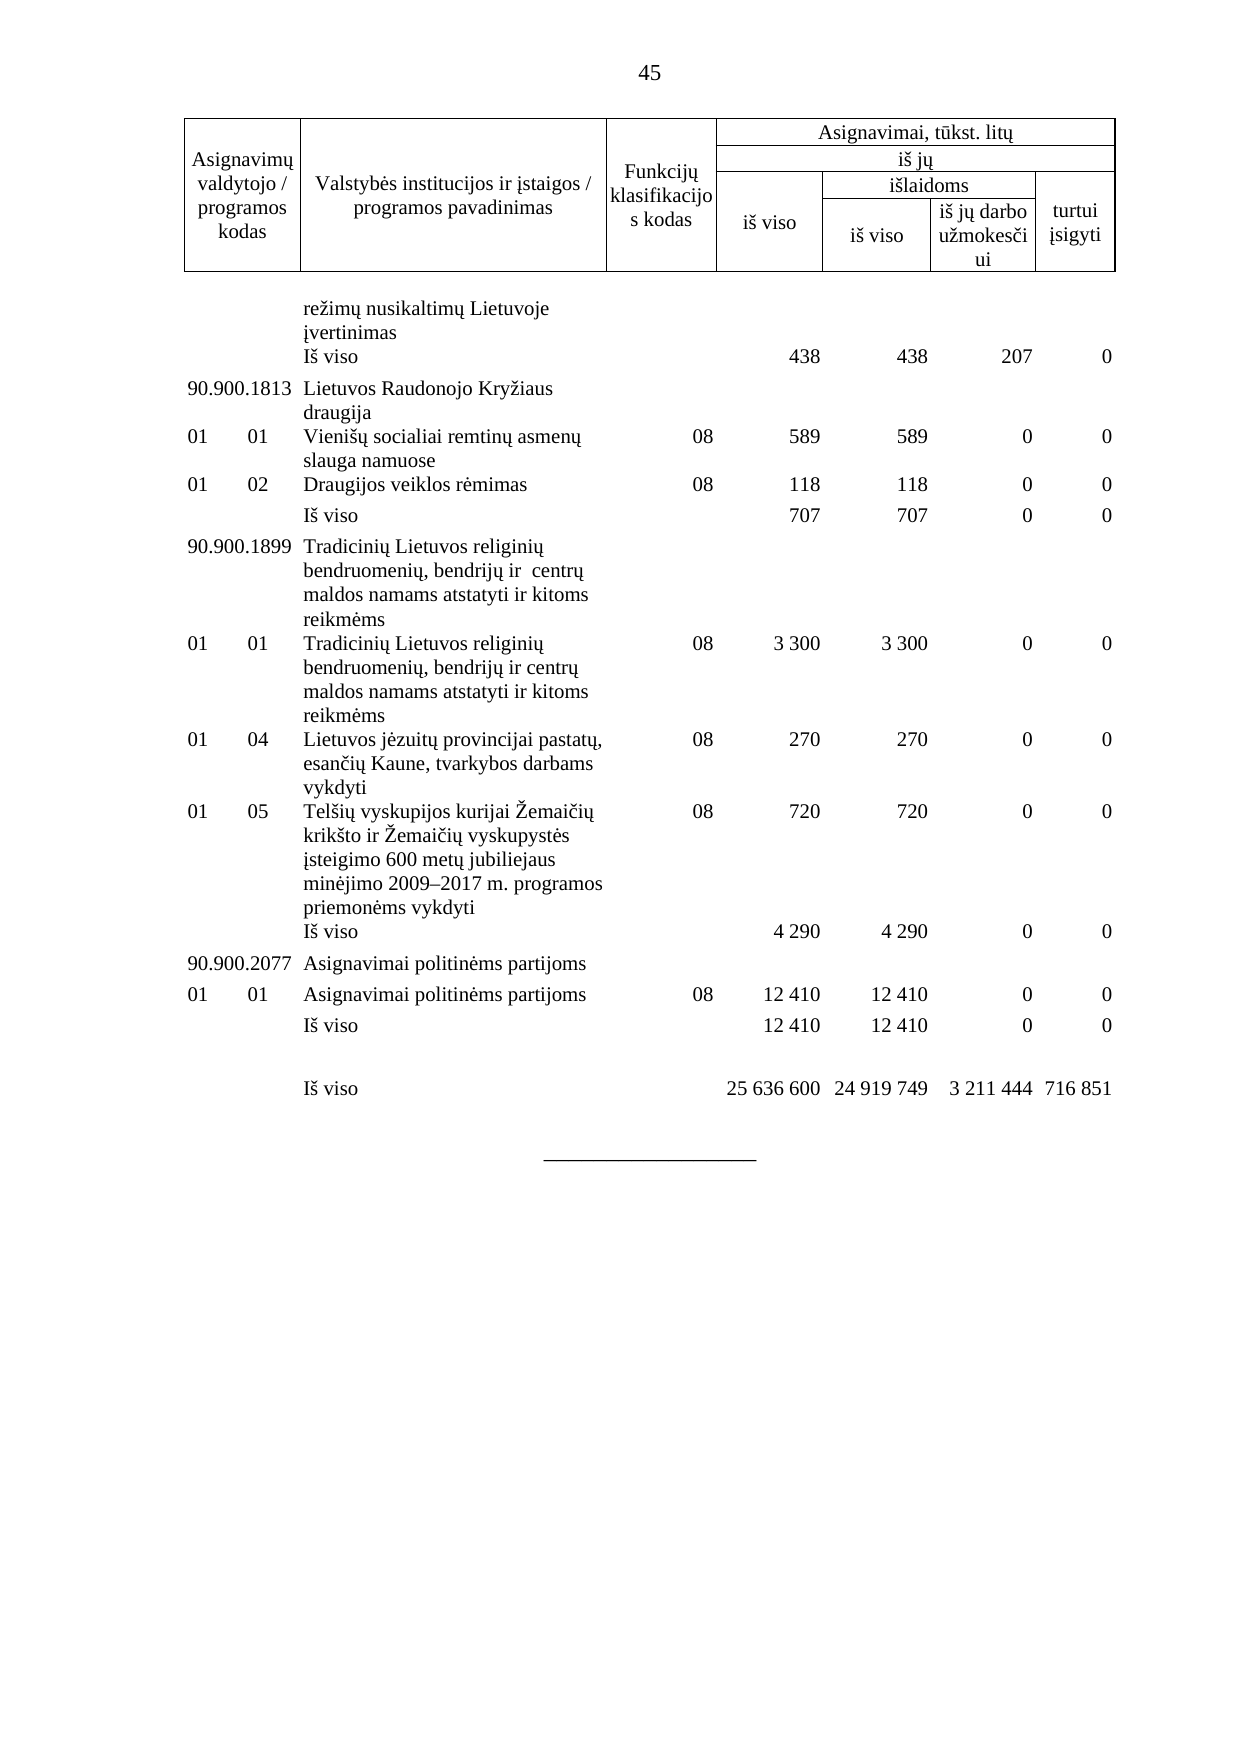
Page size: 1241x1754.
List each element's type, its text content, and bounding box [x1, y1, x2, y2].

table_cell 589 [716, 424, 823, 472]
table_cell [245, 296, 300, 344]
table_cell 05 [245, 799, 300, 919]
table_cell Iš viso [300, 344, 606, 376]
table_cell [606, 344, 716, 376]
table_cell 12 410 [823, 1013, 931, 1044]
table_cell [1035, 296, 1115, 344]
table_cell 02 [245, 472, 300, 503]
table_cell [1035, 376, 1115, 424]
table_cell [1035, 951, 1115, 982]
table_cell [931, 951, 1035, 982]
table_cell [606, 534, 716, 631]
table_cell [606, 951, 716, 982]
table_cell [245, 1044, 300, 1076]
table_cell [823, 296, 931, 344]
table_cell 0 [931, 919, 1035, 951]
table_cell 90.900.1899 [184, 534, 300, 631]
table_cell 3 300 [716, 631, 823, 727]
table_cell [184, 1013, 244, 1044]
table_cell [931, 296, 1035, 344]
table_cell 4 290 [823, 919, 931, 951]
table_cell 12 410 [823, 982, 931, 1013]
table_cell 24 919 749 [823, 1076, 931, 1107]
table_cell 90.900.1813 [184, 376, 300, 424]
table_cell Tradicinių Lietuvos religinių bendruomenių, bendrijų ir centrų maldos namams atstatyti ir kitoms reikmėms [300, 631, 606, 727]
table_cell [823, 951, 931, 982]
table_cell 0 [1035, 472, 1115, 503]
table_cell 118 [823, 472, 931, 503]
table_cell iš jų [717, 146, 1114, 171]
table_cell [606, 919, 716, 951]
table_cell iš viso [717, 172, 822, 271]
table_header Funkcijų klasifikacijos kodas [607, 119, 716, 271]
table_cell 08 [606, 424, 716, 472]
table_cell [184, 503, 244, 534]
table_cell Iš viso [300, 503, 606, 534]
table_cell [1035, 534, 1115, 631]
table_cell Lietuvos jėzuitų provincijai pastatų, esančių Kaune, tvarkybos darbams vykdyti [300, 727, 606, 799]
table_cell 0 [1035, 919, 1115, 951]
table_cell 0 [1035, 1013, 1115, 1044]
table_cell Iš viso [300, 1013, 606, 1044]
table_cell 01 [184, 799, 244, 919]
table_cell 25 636 600 [716, 1076, 823, 1107]
table_cell [184, 272, 1115, 296]
table_cell Lietuvos Raudonojo Kryžiaus draugija [300, 376, 606, 424]
table_cell 08 [606, 982, 716, 1013]
table_cell [716, 534, 823, 631]
table_cell 0 [931, 982, 1035, 1013]
table_cell 270 [823, 727, 931, 799]
table_cell [1035, 1044, 1115, 1076]
table_cell 438 [716, 344, 823, 376]
table_cell 438 [823, 344, 931, 376]
table_cell [716, 951, 823, 982]
table_cell 707 [823, 503, 931, 534]
table_cell 0 [931, 503, 1035, 534]
table_cell 08 [606, 631, 716, 727]
table_cell 01 [184, 472, 244, 503]
table_cell [184, 1076, 244, 1107]
table_cell Iš viso [300, 919, 606, 951]
table_cell iš viso [823, 199, 930, 271]
table_cell 01 [245, 631, 300, 727]
table_cell [606, 1076, 716, 1107]
table_cell 720 [823, 799, 931, 919]
table_cell režimų nusikaltimų Lietuvoje įvertinimas [300, 296, 606, 344]
table_cell Draugijos veiklos rėmimas [300, 472, 606, 503]
table_cell [606, 296, 716, 344]
table_cell 01 [184, 982, 244, 1013]
table_cell 0 [1035, 982, 1115, 1013]
text _________________ [177, 1136, 1122, 1164]
table_cell [931, 376, 1035, 424]
table_cell 0 [1035, 503, 1115, 534]
table_cell 0 [931, 472, 1035, 503]
table_cell 0 [1035, 344, 1115, 376]
table_cell [716, 376, 823, 424]
table_cell 707 [716, 503, 823, 534]
table_cell 04 [245, 727, 300, 799]
table_cell 12 410 [716, 982, 823, 1013]
table_header Valstybės institucijos ir įstaigos / programos pavadinimas [301, 119, 606, 271]
table_cell Telšių vyskupijos kurijai Žemaičių krikšto ir Žemaičių vyskupystės įsteigimo 600 metų jubiliejaus minėjimo 2009–2017 m. programos priemonėms vykdyti [300, 799, 606, 919]
table_cell 08 [606, 799, 716, 919]
table_cell 08 [606, 472, 716, 503]
table_header Asignavimų valdytojo / programos kodas [185, 119, 300, 271]
table_cell 0 [1035, 799, 1115, 919]
table_cell 3 211 444 [931, 1076, 1035, 1107]
table_cell išlaidoms [823, 172, 1035, 198]
table_cell [823, 534, 931, 631]
table_cell [245, 344, 300, 376]
table_cell 0 [931, 727, 1035, 799]
table_cell 01 [245, 424, 300, 472]
table_cell [184, 919, 244, 951]
table_cell [931, 534, 1035, 631]
table_cell 3 300 [823, 631, 931, 727]
table_cell 01 [184, 727, 244, 799]
table_cell [606, 503, 716, 534]
table_cell 0 [1035, 424, 1115, 472]
table_cell [823, 376, 931, 424]
table_cell Asignavimai politinėms partijoms [300, 951, 606, 982]
table_cell 01 [184, 631, 244, 727]
table_cell [300, 1044, 606, 1076]
table_cell 01 [184, 424, 244, 472]
table_cell 0 [931, 631, 1035, 727]
table_cell 0 [931, 799, 1035, 919]
table_cell 720 [716, 799, 823, 919]
table_cell 207 [931, 344, 1035, 376]
table_cell 270 [716, 727, 823, 799]
table_cell turtui įsigyti [1036, 172, 1114, 271]
table_cell [606, 376, 716, 424]
table_cell 12 410 [716, 1013, 823, 1044]
table_cell [184, 1044, 244, 1076]
table_cell 589 [823, 424, 931, 472]
table_cell [606, 1013, 716, 1044]
table_cell Iš viso [300, 1076, 606, 1107]
table_cell 0 [931, 424, 1035, 472]
table_cell 0 [931, 1013, 1035, 1044]
table_cell [716, 296, 823, 344]
table_cell 4 290 [716, 919, 823, 951]
table_cell 118 [716, 472, 823, 503]
table_cell [606, 1044, 716, 1076]
table_cell 90.900.2077 [184, 951, 300, 982]
table_cell 0 [1035, 631, 1115, 727]
table_cell 716 851 [1035, 1076, 1115, 1107]
table_cell [245, 919, 300, 951]
table_cell [931, 1044, 1035, 1076]
table_cell [245, 1013, 300, 1044]
table_cell Asignavimai politinėms partijoms [300, 982, 606, 1013]
table_cell iš jų darbo užmokesčiui [931, 199, 1035, 271]
table_cell 01 [245, 982, 300, 1013]
table_cell [823, 1044, 931, 1076]
table_cell 08 [606, 727, 716, 799]
table_header Asignavimai, tūkst. litų [717, 119, 1114, 145]
table_cell [245, 1076, 300, 1107]
table_cell 0 [1035, 727, 1115, 799]
table_cell Vienišų socialiai remtinų asmenų slauga namuose [300, 424, 606, 472]
table_cell Tradicinių Lietuvos religinių bendruomenių, bendrijų ir centrų maldos namams atstatyti ir kitoms reikmėms [300, 534, 606, 631]
table_cell [184, 344, 244, 376]
table_cell [184, 296, 244, 344]
table_cell [716, 1044, 823, 1076]
table_cell [245, 503, 300, 534]
